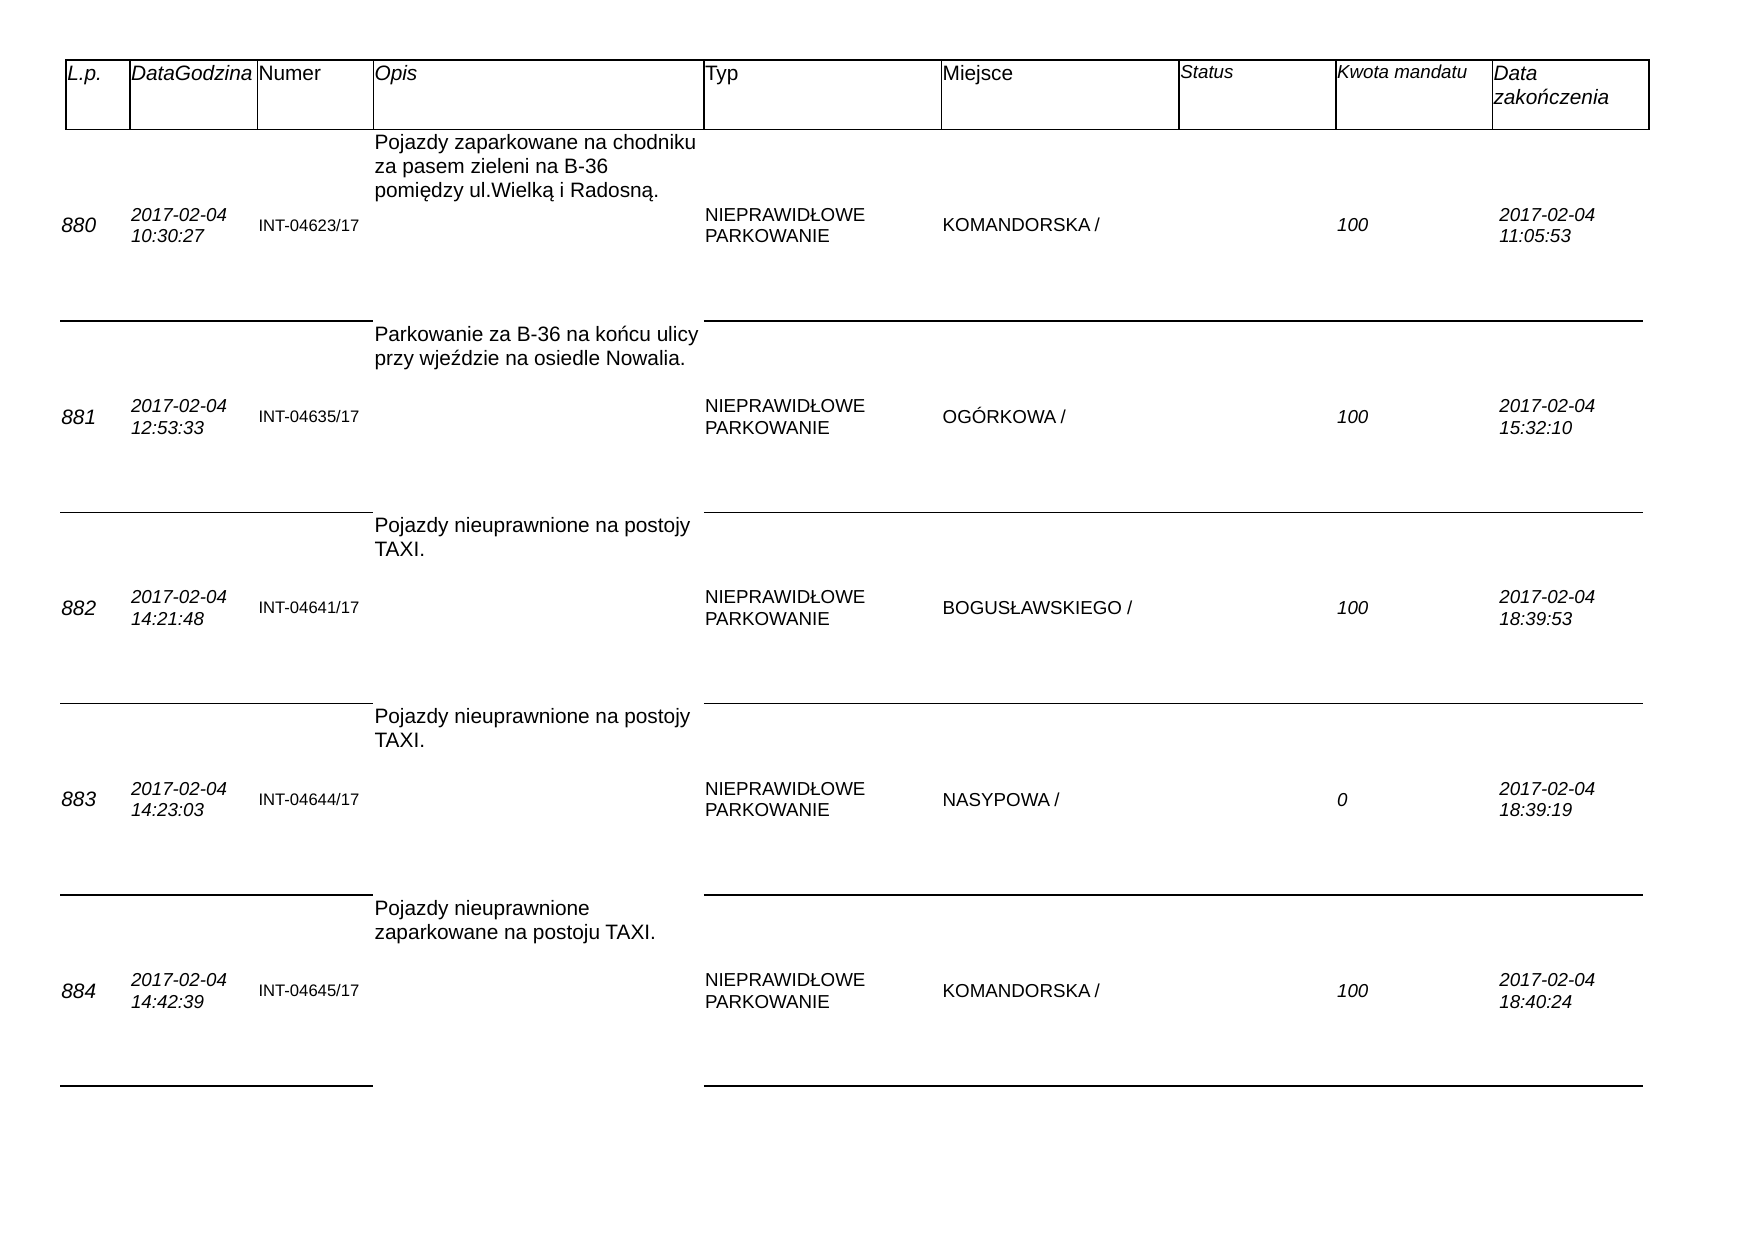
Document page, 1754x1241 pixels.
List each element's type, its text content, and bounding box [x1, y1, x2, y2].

table_cell INT-04641/17 [257, 513, 373, 703]
table_cell OGÓRKOWA / [941, 322, 1179, 511]
table_cell [1643, 130, 1649, 320]
table_cell NIEPRAWIDŁOWE PARKOWANIE [704, 896, 941, 1085]
table_cell Parkowanie za B-36 na końcu ulicy przy wjeździe na osiedle Nowalia. [373, 320, 704, 511]
table_cell 2017-02-04 12:53:33 [130, 322, 257, 511]
table_header Status [1180, 61, 1335, 129]
table_cell 881 [60, 322, 130, 511]
table_header Typ [705, 61, 941, 129]
table_cell 2017-02-04 14:23:03 [130, 704, 257, 894]
table_cell Pojazdy nieuprawnione na postojy TAXI. [373, 511, 704, 703]
table_cell 2017-02-04 14:42:39 [130, 896, 257, 1085]
table_cell Pojazdy zaparkowane na chodniku za pasem zieleni na B-36 pomiędzy ul.Wielką i Radosną. [373, 130, 704, 320]
table_header Miejsce [942, 61, 1178, 129]
table_cell INT-04644/17 [257, 704, 373, 894]
table_header Kwota mandatu [1337, 61, 1492, 129]
table_cell [1179, 130, 1336, 320]
table_cell 2017-02-04 18:39:19 [1498, 704, 1643, 894]
table_header DataGodzina [131, 61, 257, 129]
table_cell 2017-02-04 10:30:27 [130, 130, 257, 320]
table_cell [1643, 703, 1649, 894]
table_cell 2017-02-04 18:40:24 [1498, 896, 1643, 1085]
table_cell 100 [1336, 896, 1498, 1085]
table_cell 2017-02-04 18:39:53 [1498, 513, 1643, 703]
table_header Opis [374, 61, 703, 129]
table_header L.p. [67, 61, 129, 129]
table_cell INT-04645/17 [257, 896, 373, 1085]
table_cell 2017-02-04 14:21:48 [130, 513, 257, 703]
table_cell [1179, 322, 1336, 511]
table_cell KOMANDORSKA / [941, 896, 1179, 1085]
table_cell Pojazdy nieuprawnione na postojy TAXI. [373, 703, 704, 894]
table_cell [1643, 320, 1649, 511]
table_cell NIEPRAWIDŁOWE PARKOWANIE [704, 322, 941, 511]
table_cell BOGUSŁAWSKIEGO / [941, 513, 1179, 703]
table_cell INT-04623/17 [257, 130, 373, 320]
table_cell 882 [60, 513, 130, 703]
table_header Data zakończenia [1493, 61, 1648, 129]
table_cell [1179, 513, 1336, 703]
table_cell NIEPRAWIDŁOWE PARKOWANIE [704, 513, 941, 703]
table_cell 100 [1336, 130, 1498, 320]
table_cell 880 [60, 129, 130, 320]
table_cell [1179, 896, 1336, 1085]
table_cell [1179, 704, 1336, 894]
table_cell NIEPRAWIDŁOWE PARKOWANIE [704, 130, 941, 320]
table_header Numer [258, 61, 373, 129]
table_cell 100 [1336, 322, 1498, 511]
table_cell NASYPOWA / [941, 704, 1179, 894]
table_cell 0 [1336, 704, 1498, 894]
table_cell 883 [60, 704, 130, 894]
table_cell [1643, 511, 1649, 703]
table_header [60, 59, 65, 129]
table_cell Pojazdy nieuprawnione zaparkowane na postoju TAXI. [373, 894, 704, 1085]
table_cell 2017-02-04 15:32:10 [1498, 322, 1643, 511]
table_cell NIEPRAWIDŁOWE PARKOWANIE [704, 704, 941, 894]
table_cell 884 [60, 896, 130, 1085]
table_cell 2017-02-04 11:05:53 [1498, 130, 1643, 320]
table_cell [1643, 894, 1649, 1085]
table_cell 100 [1336, 513, 1498, 703]
table_cell INT-04635/17 [257, 322, 373, 511]
table_cell KOMANDORSKA / [941, 130, 1179, 320]
